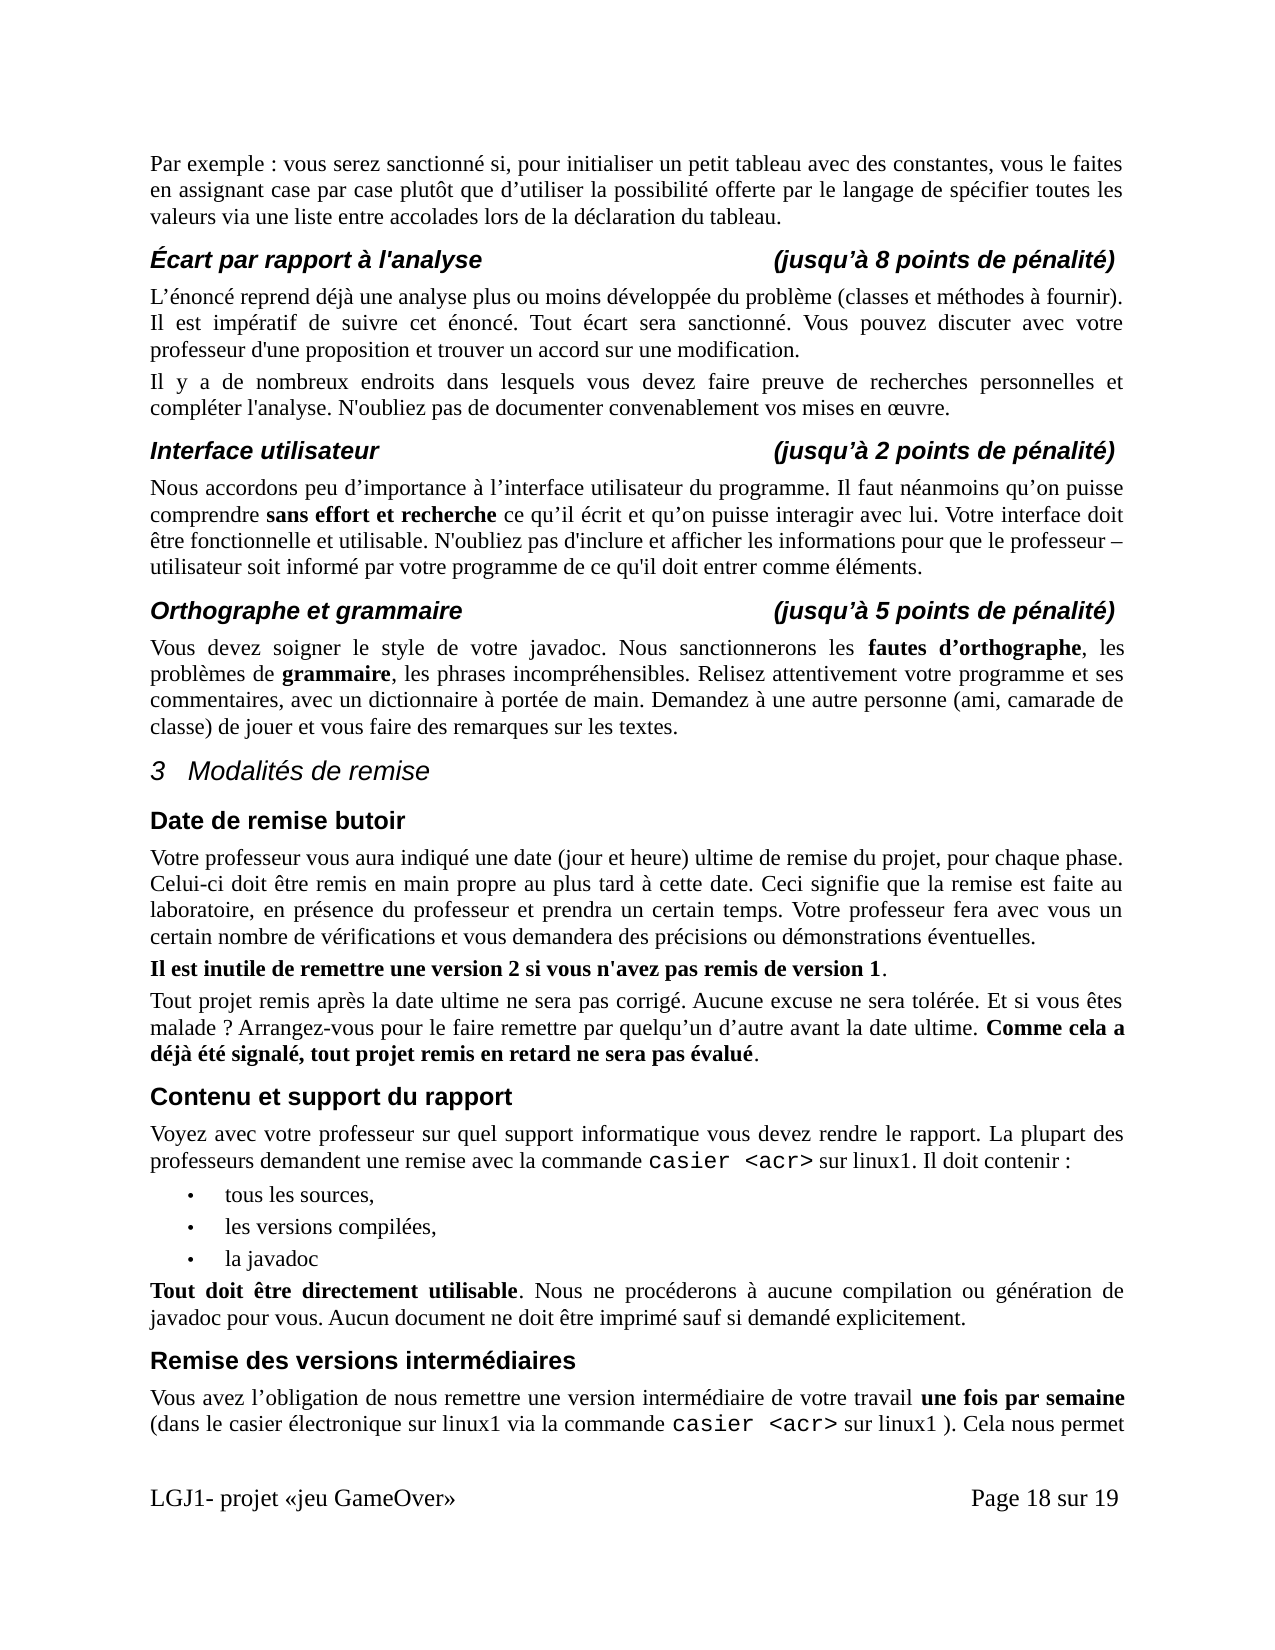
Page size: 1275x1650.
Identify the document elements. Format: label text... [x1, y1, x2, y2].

list la javadoc [187, 1245, 1125, 1272]
subtitle Modalités de remise [150, 755, 1125, 786]
text Vous devez soigner le style de votre javadoc. Nous sanctionnerons les fautes d’orthographe, les problèmes de grammaire, les phrases incompréhensibles. Relisez attentivement votre programme et ses commentaires, avec un dictionnaire à portée de main. Demandez à une autre personne (ami, camarade de classe) de jouer et vous faire des remarques sur les textes. [150, 634, 1125, 739]
list tous les sources, [187, 1181, 1125, 1207]
text Il est inutile de remettre une version 2 si vous n'avez pas remis de version 1. [150, 955, 1125, 981]
subtitle Contenu et support du rapport [150, 1082, 1125, 1111]
text Vous avez l’obligation de nous remettre une version intermédiaire de votre travail une fois par semaine (dans le casier électronique sur linux1 via la commande casier <acr> sur linux1 ). Cela nous permet [150, 1384, 1125, 1439]
text Nous accordons peu d’importance à l’interface utilisateur du programme. Il faut néanmoins qu’on puisse comprendre sans effort et recherche ce qu’il écrit et qu’on puisse interagir avec lui. Votre interface doit être fonctionnelle et utilisable. N'oubliez pas d'inclure et afficher les informations pour que le professeur – utilisateur soit informé par votre programme de ce qu'il doit entrer comme éléments. [150, 474, 1125, 580]
subtitle Orthographe et grammaire (jusqu’à 5 points de pénalité) [150, 596, 1125, 624]
text Tout doit être directement utilisable. Nous ne procéderons à aucune compilation ou génération de javadoc pour vous. Aucun document ne doit être imprimé sauf si demandé explicitement. [150, 1277, 1125, 1330]
text L’énoncé reprend déjà une analyse plus ou moins développée du problème (classes et méthodes à fournir). Il est impératif de suivre cet énoncé. Tout écart sera sanctionné. Vous pouvez discuter avec votre professeur d'une proposition et trouver un accord sur une modification. [150, 283, 1125, 362]
subtitle Remise des versions intermédiaires [150, 1346, 1125, 1375]
list les versions compilées, [187, 1213, 1125, 1239]
subtitle Date de remise butoir [150, 806, 1125, 834]
subtitle Interface utilisateur (jusqu’à 2 points de pénalité) [150, 436, 1125, 465]
text Par exemple : vous serez sanctionné si, pour initialiser un petit tableau avec des constantes, vous le faites en assignant case par case plutôt que d’utiliser la possibilité offerte par le langage de spécifier toutes les valeurs via une liste entre accolades lors de la déclaration du tableau. [150, 150, 1125, 229]
text Tout projet remis après la date ultime ne sera pas corrigé. Aucune excuse ne sera tolérée. Et si vous êtes malade ? Arrangez-vous pour le faire remettre par quelqu’un d’autre avant la date ultime. Comme cela a déjà été signalé, tout projet remis en retard ne sera pas évalué. [150, 987, 1125, 1066]
subtitle Écart par rapport à l'analyse (jusqu’à 8 points de pénalité) [150, 245, 1125, 273]
text Votre professeur vous aura indiqué une date (jour et heure) ultime de remise du projet, pour chaque phase. Celui-ci doit être remis en main propre au plus tard à cette date. Ceci signifie que la remise est faite au laboratoire, en présence du professeur et prendra un certain temps. Votre professeur fera avec vous un certain nombre de vérifications et vous demandera des précisions ou démonstrations éventuelles. [150, 844, 1125, 949]
text Voyez avec votre professeur sur quel support informatique vous devez rendre le rapport. La plupart des professeurs demandent une remise avec la commande casier <acr> sur linux1. Il doit contenir : [150, 1120, 1125, 1175]
text Il y a de nombreux endroits dans lesquels vous devez faire preuve de recherches personnelles et compléter l'analyse. N'oubliez pas de documenter convenablement vos mises en œuvre. [150, 368, 1125, 421]
